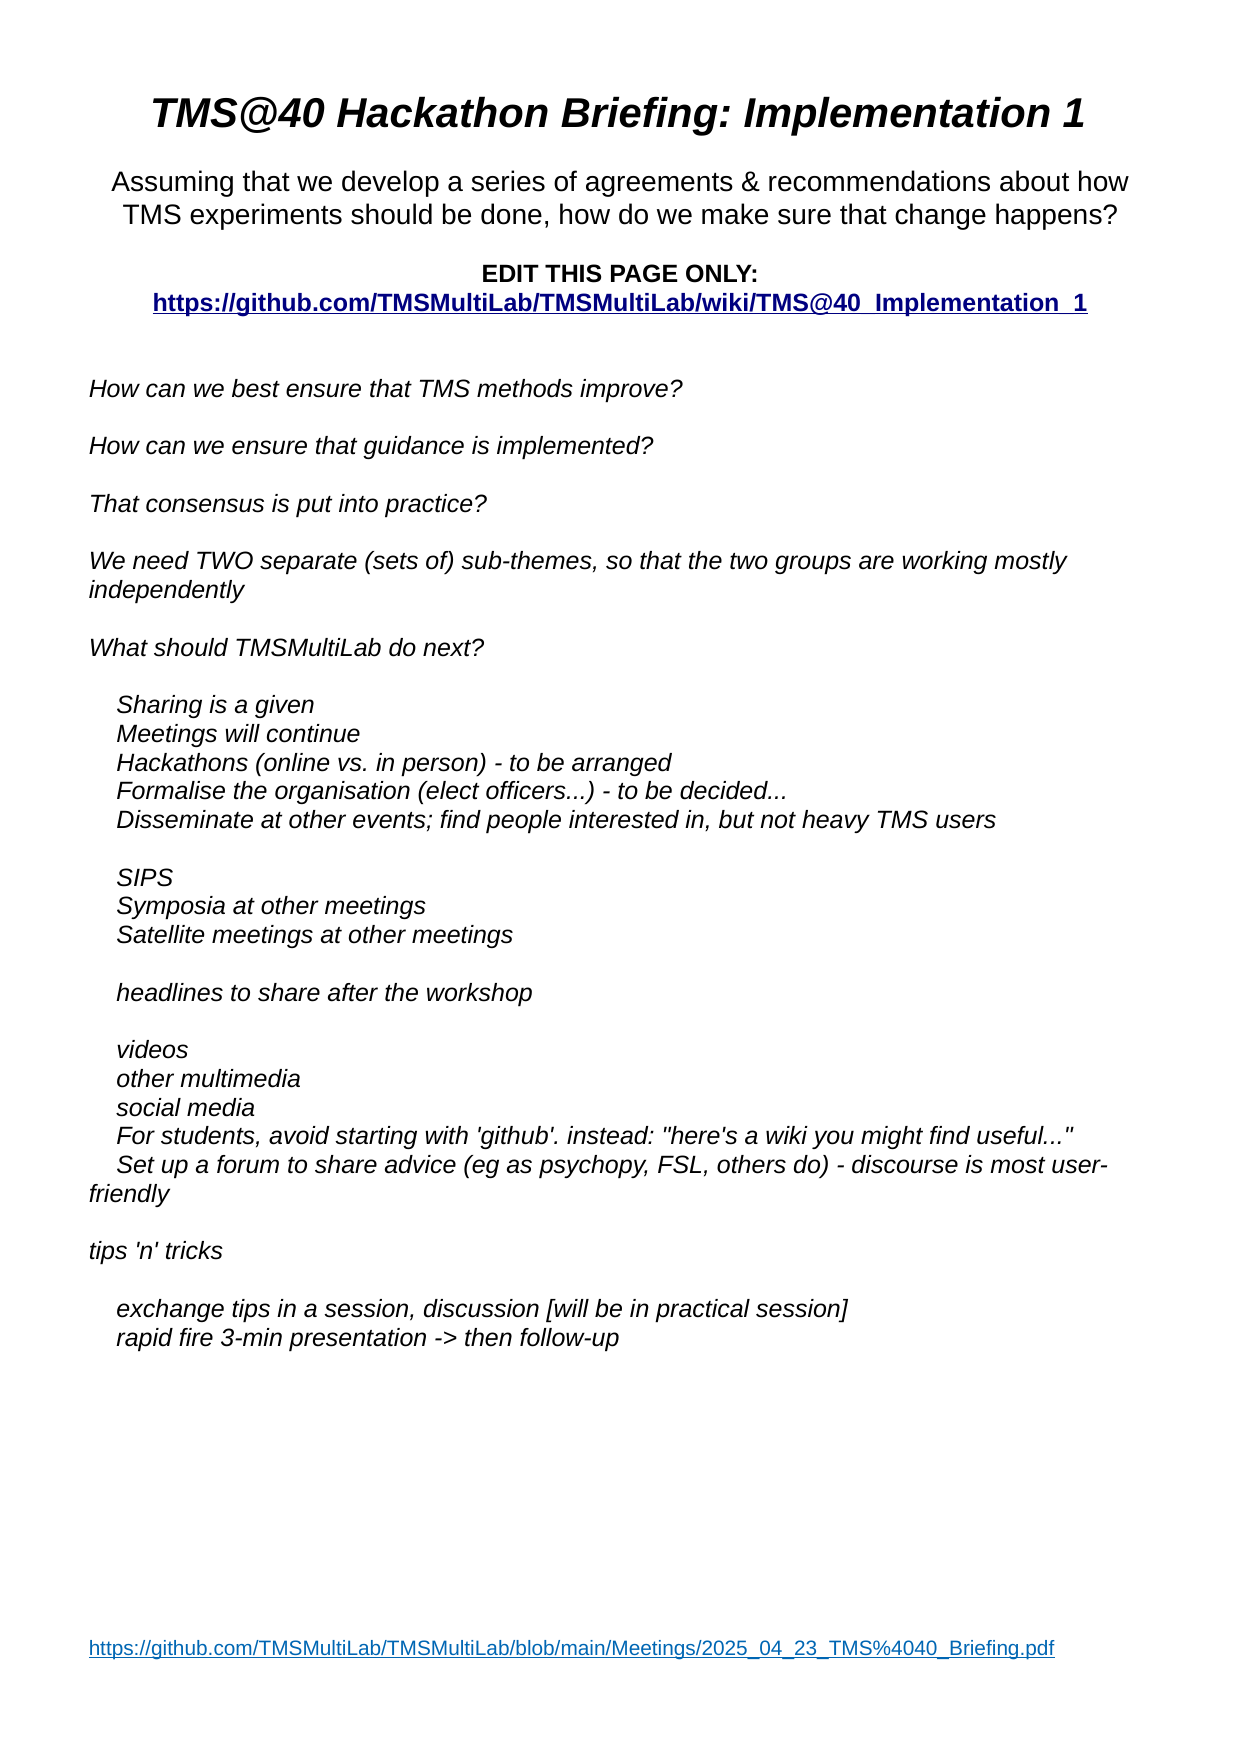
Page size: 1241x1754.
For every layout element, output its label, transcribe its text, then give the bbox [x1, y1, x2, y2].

text https://github.com/TMSMultiLab/TMSMultiLab/wiki/TMS@40_Implementation_1 [88, 287, 1152, 316]
text How can we ensure that guidance is implemented? [88, 431, 1152, 460]
text social media [88, 1092, 1152, 1121]
text exchange tips in a session, discussion [will be in practical session] [88, 1294, 1152, 1322]
text That consensus is put into practice? [88, 489, 1152, 517]
text For students, avoid starting with 'github'. instead: "here's a wiki you might find useful..." [88, 1121, 1152, 1150]
text How can we best ensure that TMS methods improve? [88, 374, 1152, 402]
text We need TWO separate (sets of) sub-themes, so that the two groups are working mostly independently [88, 546, 1152, 604]
text What should TMSMultiLab do next? [88, 632, 1152, 661]
text other multimedia [88, 1064, 1152, 1092]
text TMS@40 Hackathon Briefing: Implementation 1 [88, 88, 1152, 136]
text Sharing is a given [88, 690, 1152, 719]
text Disseminate at other events; find people interested in, but not heavy TMS users [88, 805, 1152, 834]
text videos [88, 1035, 1152, 1064]
text EDIT THIS PAGE ONLY: [88, 259, 1152, 287]
text Satellite meetings at other meetings [88, 920, 1152, 949]
text headlines to share after the workshop [88, 977, 1152, 1006]
text rapid fire 3-min presentation -> then follow-up [88, 1322, 1152, 1351]
text Set up a forum to share advice (eg as psychopy, FSL, others do) - discourse is most user-friendly [88, 1150, 1152, 1207]
text Meetings will continue [88, 719, 1152, 747]
text tips 'n' tricks [88, 1236, 1152, 1265]
text SIPS [88, 862, 1152, 891]
text Assuming that we develop a series of agreements & recommendations about how TMS experiments should be done, how do we make sure that change happens? [88, 165, 1152, 230]
text Symposia at other meetings [88, 891, 1152, 920]
text Hackathons (online vs. in person) - to be arranged [88, 747, 1152, 776]
text Formalise the organisation (elect officers...) - to be decided... [88, 776, 1152, 805]
